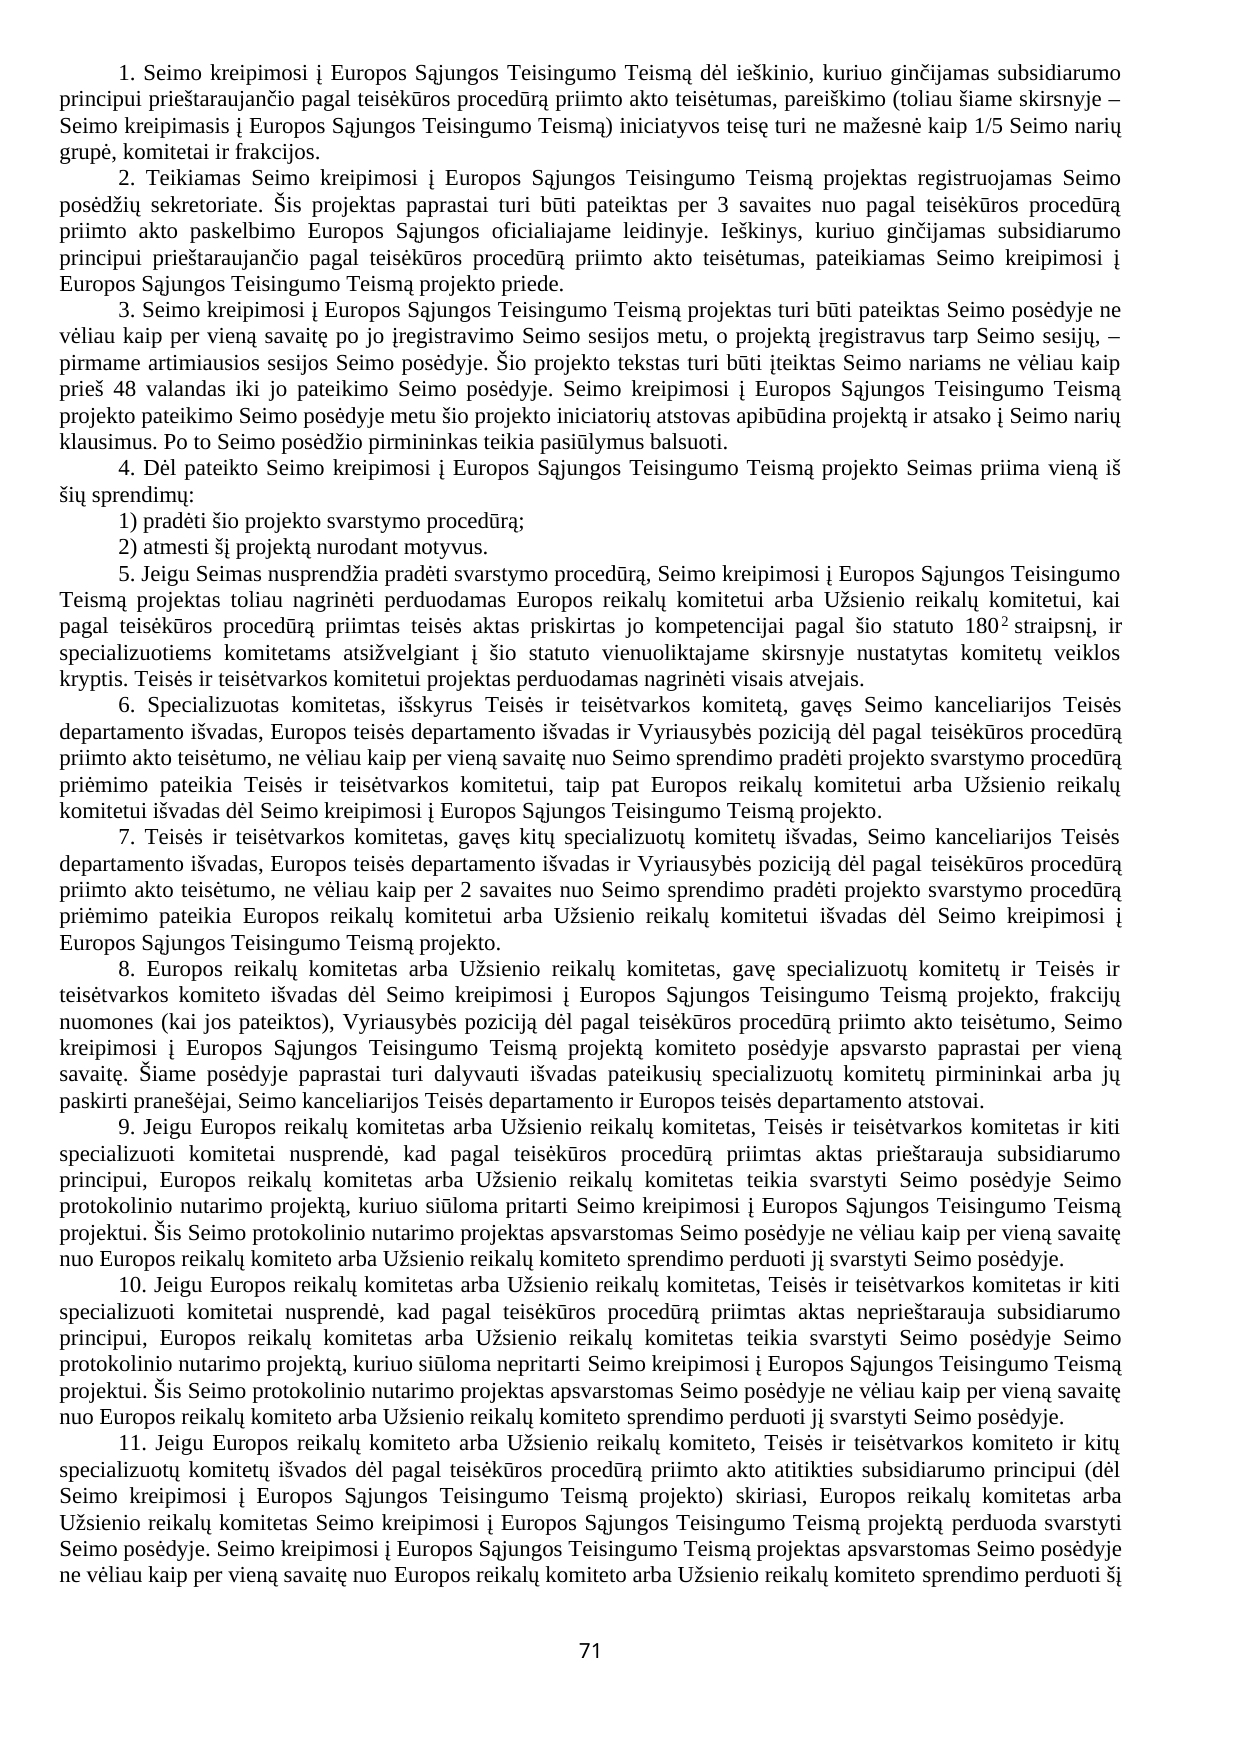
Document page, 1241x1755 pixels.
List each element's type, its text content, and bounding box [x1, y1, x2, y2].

text 2. Teikiamas Seimo kreipimosi į Europos Sąjungos Teisingumo Teismą projektas registruojamas Seimo posėdžių sekretoriate. Šis projektas paprastai turi būti pateiktas per 3 savaites nuo pagal teisėkūros procedūrą priimto akto paskelbimo Europos Sąjungos oficialiajame leidinyje. Ieškinys, kuriuo ginčijamas subsidiarumo principui prieštaraujančio pagal teisėkūros procedūrą priimto akto teisėtumas, pateikiamas Seimo kreipimosi į Europos Sąjungos Teisingumo Teismą projekto priede. [59, 164, 1122, 296]
text 9. Jeigu Europos reikalų komitetas arba Užsienio reikalų komitetas, Teisės ir teisėtvarkos komitetas ir kiti specializuoti komitetai nusprendė, kad pagal teisėkūros procedūrą priimtas aktas prieštarauja subsidiarumo principui, Europos reikalų komitetas arba Užsienio reikalų komitetas teikia svarstyti Seimo posėdyje Seimo protokolinio nutarimo projektą, kuriuo siūloma pritarti Seimo kreipimosi į Europos Sąjungos Teisingumo Teismą projektui. Šis Seimo protokolinio nutarimo projektas apsvarstomas Seimo posėdyje ne vėliau kaip per vieną savaitę nuo Europos reikalų komiteto arba Užsienio reikalų komiteto sprendimo perduoti jį svarstyti Seimo posėdyje. [59, 1113, 1122, 1271]
text 3. Seimo kreipimosi į Europos Sąjungos Teisingumo Teismą projektas turi būti pateiktas Seimo posėdyje ne vėliau kaip per vieną savaitę po jo įregistravimo Seimo sesijos metu, o projektą įregistravus tarp Seimo sesijų, – pirmame artimiausios sesijos Seimo posėdyje. Šio projekto tekstas turi būti įteiktas Seimo nariams ne vėliau kaip prieš 48 valandas iki jo pateikimo Seimo posėdyje. Seimo kreipimosi į Europos Sąjungos Teisingumo Teismą projekto pateikimo Seimo posėdyje metu šio projekto iniciatorių atstovas apibūdina projektą ir atsako į Seimo narių klausimus. Po to Seimo posėdžio pirmininkas teikia pasiūlymus balsuoti. [59, 296, 1122, 454]
text 2) atmesti šį projektą nurodant motyvus. [59, 533, 1122, 560]
text 10. Jeigu Europos reikalų komitetas arba Užsienio reikalų komitetas, Teisės ir teisėtvarkos komitetas ir kiti specializuoti komitetai nusprendė, kad pagal teisėkūros procedūrą priimtas aktas neprieštarauja subsidiarumo principui, Europos reikalų komitetas arba Užsienio reikalų komitetas teikia svarstyti Seimo posėdyje Seimo protokolinio nutarimo projektą, kuriuo siūloma nepritarti Seimo kreipimosi į Europos Sąjungos Teisingumo Teismą projektui. Šis Seimo protokolinio nutarimo projektas apsvarstomas Seimo posėdyje ne vėliau kaip per vieną savaitę nuo Europos reikalų komiteto arba Užsienio reikalų komiteto sprendimo perduoti jį svarstyti Seimo posėdyje. [59, 1271, 1122, 1429]
text 8. Europos reikalų komitetas arba Užsienio reikalų komitetas, gavę specializuotų komitetų ir Teisės ir teisėtvarkos komiteto išvadas dėl Seimo kreipimosi į Europos Sąjungos Teisingumo Teismą projekto, frakcijų nuomones (kai jos pateiktos), Vyriausybės poziciją dėl pagal teisėkūros procedūrą priimto akto teisėtumo, Seimo kreipimosi į Europos Sąjungos Teisingumo Teismą projektą komiteto posėdyje apsvarsto paprastai per vieną savaitę. Šiame posėdyje paprastai turi dalyvauti išvadas pateikusių specializuotų komitetų pirmininkai arba jų paskirti pranešėjai, Seimo kanceliarijos Teisės departamento ir Europos teisės departamento atstovai. [59, 955, 1122, 1113]
text 6. Specializuotas komitetas, išskyrus Teisės ir teisėtvarkos komitetą, gavęs Seimo kanceliarijos Teisės departamento išvadas, Europos teisės departamento išvadas ir Vyriausybės poziciją dėl pagal teisėkūros procedūrą priimto akto teisėtumo, ne vėliau kaip per vieną savaitę nuo Seimo sprendimo pradėti projekto svarstymo procedūrą priėmimo pateikia Teisės ir teisėtvarkos komitetui, taip pat Europos reikalų komitetui arba Užsienio reikalų komitetui išvadas dėl Seimo kreipimosi į Europos Sąjungos Teisingumo Teismą projekto. [59, 692, 1122, 823]
text 1) pradėti šio projekto svarstymo procedūrą; [59, 507, 1122, 533]
text 5. Jeigu Seimas nusprendžia pradėti svarstymo procedūrą, Seimo kreipimosi į Europos Sąjungos Teisingumo Teismą projektas toliau nagrinėti perduodamas Europos reikalų komitetui arba Užsienio reikalų komitetui, kai pagal teisėkūros procedūrą priimtas teisės aktas priskirtas jo kompetencijai pagal šio statuto 1802 straipsnį, ir specializuotiems komitetams atsižvelgiant į šio statuto vienuoliktajame skirsnyje nustatytas komitetų veiklos kryptis. Teisės ir teisėtvarkos komitetui projektas perduodamas nagrinėti visais atvejais. [59, 560, 1122, 692]
text 7. Teisės ir teisėtvarkos komitetas, gavęs kitų specializuotų komitetų išvadas, Seimo kanceliarijos Teisės departamento išvadas, Europos teisės departamento išvadas ir Vyriausybės poziciją dėl pagal teisėkūros procedūrą priimto akto teisėtumo, ne vėliau kaip per 2 savaites nuo Seimo sprendimo pradėti projekto svarstymo procedūrą priėmimo pateikia Europos reikalų komitetui arba Užsienio reikalų komitetui išvadas dėl Seimo kreipimosi į Europos Sąjungos Teisingumo Teismą projekto. [59, 823, 1122, 955]
text 1. Seimo kreipimosi į Europos Sąjungos Teisingumo Teismą dėl ieškinio, kuriuo ginčijamas subsidiarumo principui prieštaraujančio pagal teisėkūros procedūrą priimto akto teisėtumas, pareiškimo (toliau šiame skirsnyje – Seimo kreipimasis į Europos Sąjungos Teisingumo Teismą) iniciatyvos teisę turi ne mažesnė kaip 1/5 Seimo narių grupė, komitetai ir frakcijos. [59, 59, 1122, 164]
text 11. Jeigu Europos reikalų komiteto arba Užsienio reikalų komiteto, Teisės ir teisėtvarkos komiteto ir kitų specializuotų komitetų išvados dėl pagal teisėkūros procedūrą priimto akto atitikties subsidiarumo principui (dėl Seimo kreipimosi į Europos Sąjungos Teisingumo Teismą projekto) skiriasi, Europos reikalų komitetas arba Užsienio reikalų komitetas Seimo kreipimosi į Europos Sąjungos Teisingumo Teismą projektą perduoda svarstyti Seimo posėdyje. Seimo kreipimosi į Europos Sąjungos Teisingumo Teismą projektas apsvarstomas Seimo posėdyje ne vėliau kaip per vieną savaitę nuo Europos reikalų komiteto arba Užsienio reikalų komiteto sprendimo perduoti šį [59, 1429, 1122, 1588]
text 4. Dėl pateikto Seimo kreipimosi į Europos Sąjungos Teisingumo Teismą projekto Seimas priima vieną iš šių sprendimų: [59, 454, 1122, 507]
